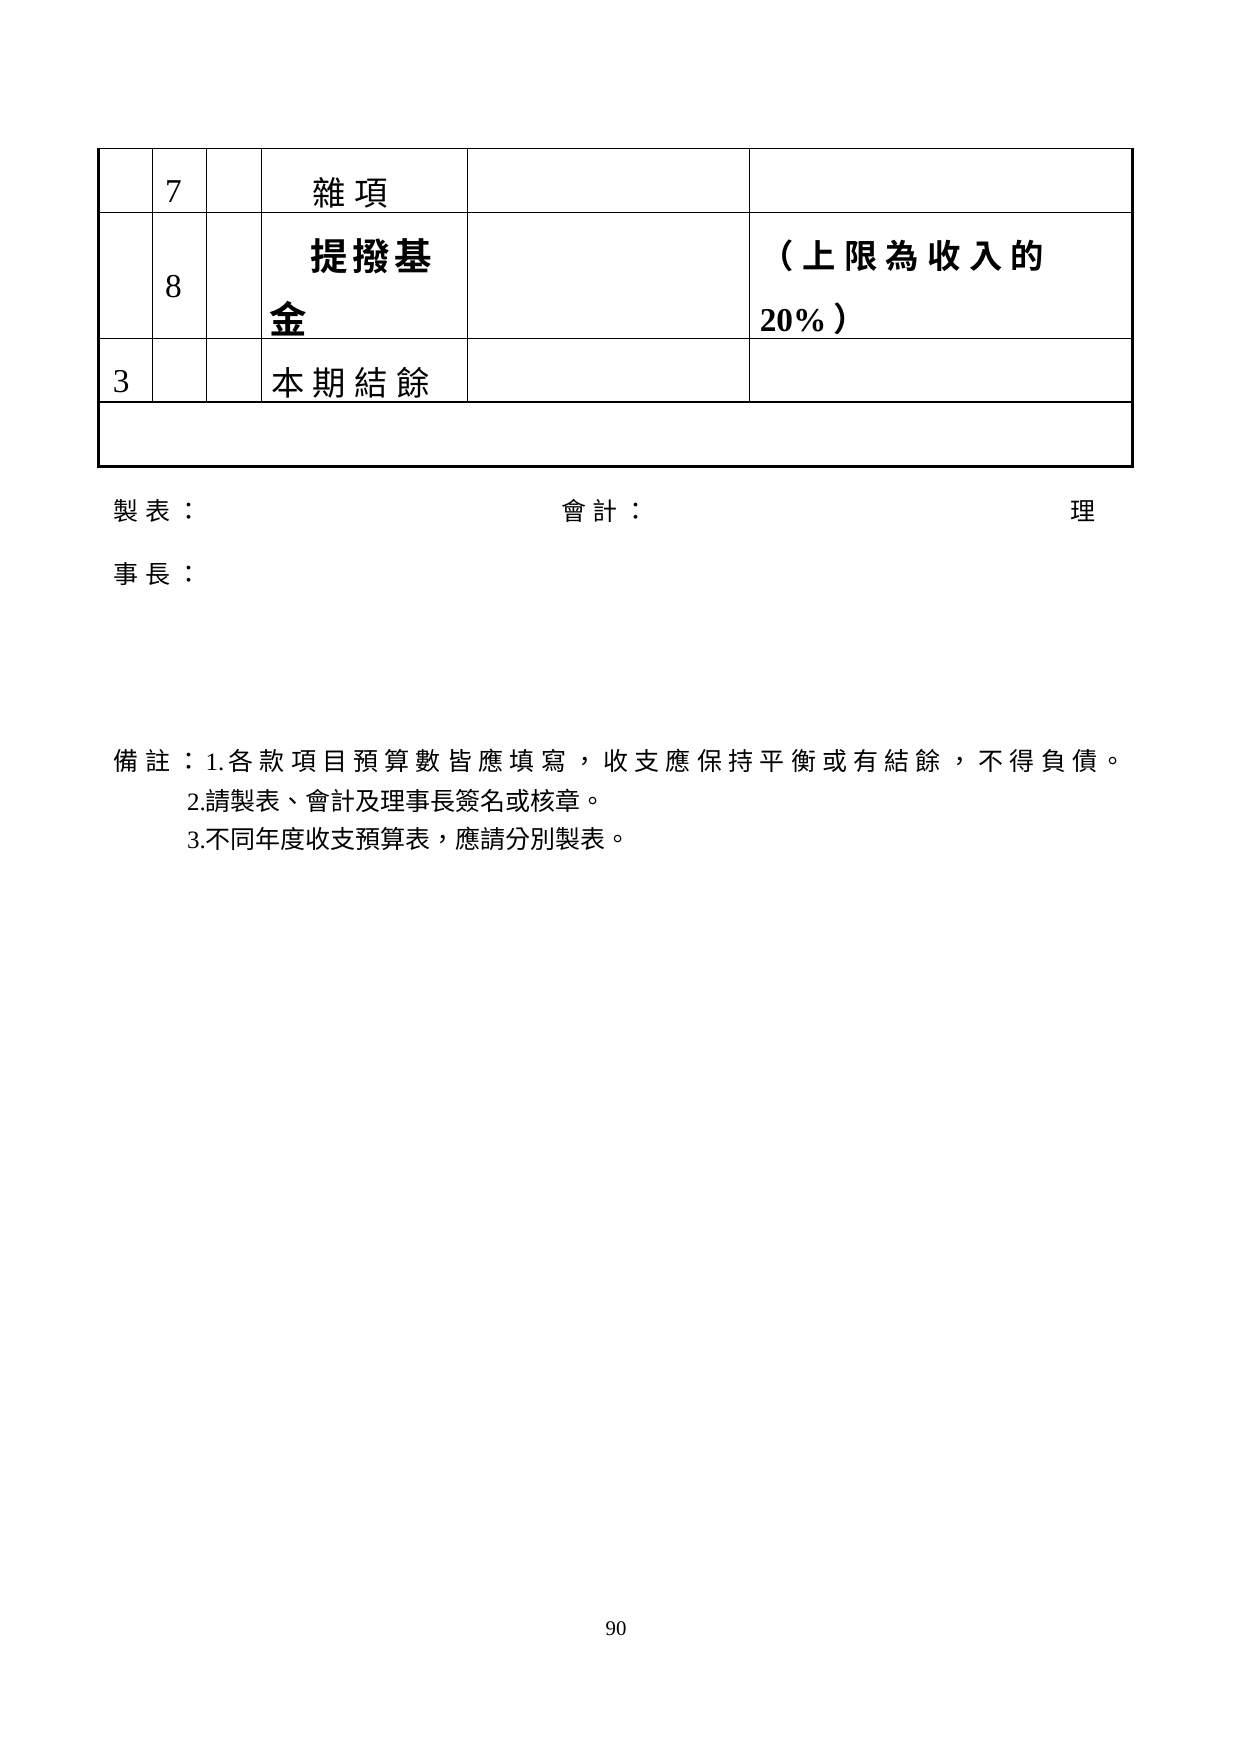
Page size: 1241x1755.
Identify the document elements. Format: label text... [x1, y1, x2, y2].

table_cell 本期結餘 [262, 339, 467, 401]
table_cell 8 [153, 213, 206, 338]
text 3.不同年度收支預算表，應請分別製表。 [111, 818, 1209, 856]
text 製表： 會計： 理事長： [111, 468, 1121, 593]
table_cell [468, 339, 749, 401]
table_cell [207, 339, 261, 401]
table_cell （上限為收入的20%） [750, 213, 1131, 338]
table_cell [207, 213, 261, 338]
table_cell 7 [153, 149, 206, 212]
table_cell 雜項 [262, 149, 467, 212]
table_cell [100, 149, 152, 212]
table_cell [100, 403, 1131, 465]
table_cell 3 [100, 339, 152, 401]
text 備註：1.各款項目預算數皆應填寫，收支應保持平衡或有結餘，不得負債。 [111, 718, 1121, 781]
table_cell [750, 339, 1131, 401]
table_cell [153, 339, 206, 401]
table_cell 提撥基金 [262, 213, 467, 338]
table_cell [468, 149, 749, 212]
table_cell [100, 213, 152, 338]
text 2.請製表、會計及理事長簽名或核章。 [111, 781, 1209, 818]
table_cell [468, 213, 749, 338]
table_cell [207, 149, 261, 212]
table_cell [750, 149, 1131, 212]
